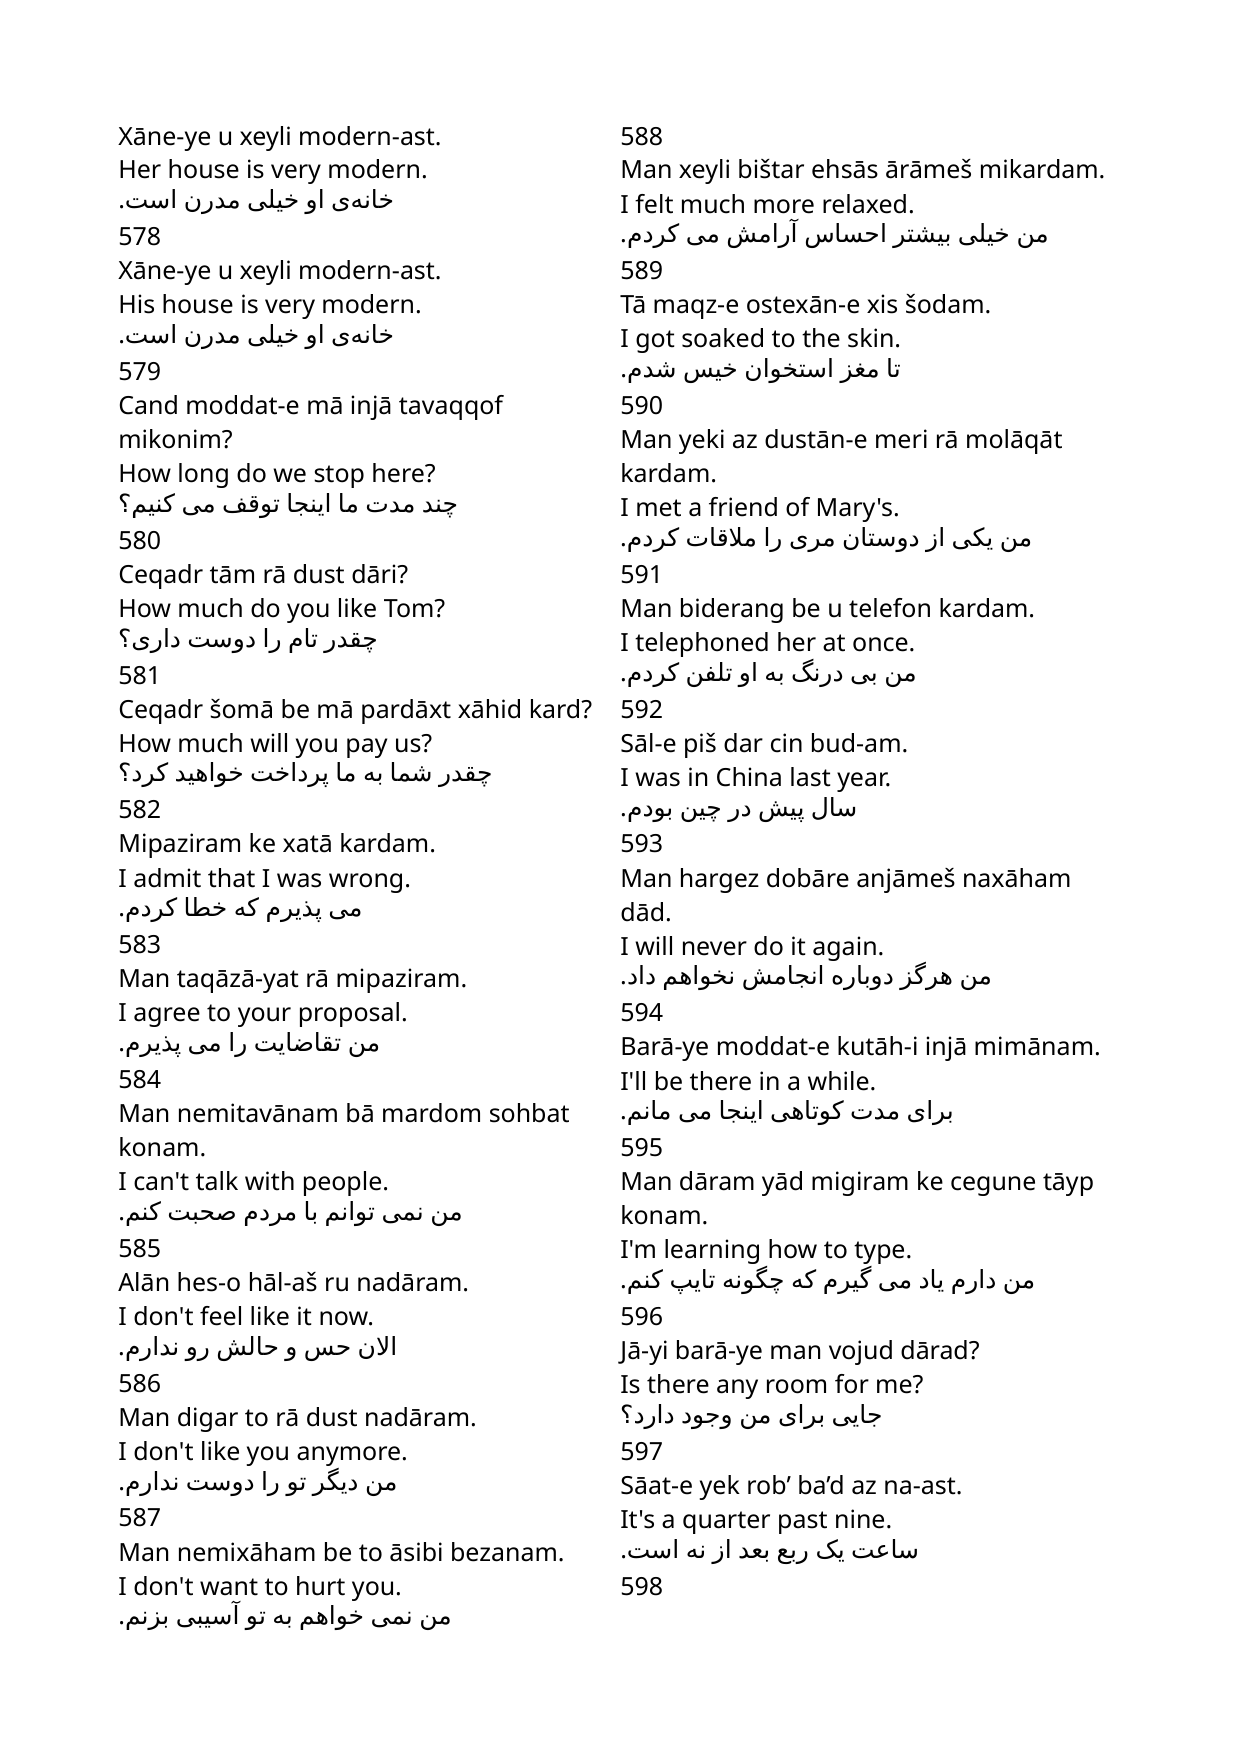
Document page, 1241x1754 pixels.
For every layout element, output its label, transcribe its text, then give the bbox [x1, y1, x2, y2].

text 598 [620, 1568, 1122, 1602]
text برای مدت کوتاهی اینجا می مانم. [620, 1097, 1122, 1130]
text من هرگز دوباره انجامش نخواهم داد. [620, 962, 1122, 995]
text Man hargez dobāre anjāmeš naxāham dād. [620, 860, 1122, 928]
text Man yeki az dustān-e meri rā molāqāt kardam. [620, 422, 1122, 490]
text 579 [118, 354, 620, 388]
text تا مغز استخوان خیس شدم. [620, 355, 1122, 388]
text I agree to your proposal. [118, 995, 620, 1029]
text من دارم یاد می گیرم که چگونه تایپ کنم. [620, 1266, 1122, 1299]
text من یکی از دوستان مری را ملاقات کردم. [620, 524, 1122, 557]
text Mi‌paziram ke xatā kardam. [118, 826, 620, 860]
text 587 [118, 1500, 620, 1534]
text Xāne‌-ye u xeyli modern-ast. [118, 118, 620, 152]
text I don't want to hurt you. [118, 1568, 620, 1602]
text Ceqadr tām rā dust dāri? [118, 557, 620, 591]
text 581 [118, 657, 620, 691]
text جایی برای من وجود دارد؟ [620, 1401, 1122, 1433]
text 584 [118, 1062, 620, 1096]
text 590 [620, 388, 1122, 422]
text چند مدت ما اینجا توقف می کنیم؟ [118, 490, 620, 522]
text Ceqadr šomā be mā pardāxt xāhid kard? [118, 691, 620, 725]
text سال پیش در چین بودم. [620, 793, 1122, 826]
text ساعت یک ربع بعد از نه است. [620, 1536, 1122, 1568]
text Her house is very modern. [118, 152, 620, 186]
text His house is very modern. [118, 287, 620, 321]
text I was in China last year. [620, 759, 1122, 793]
text I'll be there in a while. [620, 1063, 1122, 1097]
text 596 [620, 1299, 1122, 1333]
text Man digar to rā dust nadāram. [118, 1399, 620, 1433]
text Man nemi‌tavānam bā mardom sohbat konam. [118, 1096, 620, 1164]
text من نمی توانم با مردم صحبت کنم. [118, 1198, 620, 1231]
text 580 [118, 522, 620, 557]
text 591 [620, 557, 1122, 591]
text How much will you pay us? [118, 725, 620, 759]
text Man taqāzā-yat rā mi‌paziram. [118, 961, 620, 995]
text I don't like you anymore. [118, 1433, 620, 1467]
text 586 [118, 1365, 620, 1399]
text من خیلی بیشتر احساس آرامش می کردم. [620, 220, 1122, 253]
text I got soaked to the skin. [620, 321, 1122, 355]
text خانه‌ی او خیلی مدرن است. [118, 186, 620, 219]
text من نمی خواهم به تو آسیبی بزنم. [118, 1602, 620, 1635]
text Cand moddat-e mā injā tavaqqof mi‌konim? [118, 388, 620, 456]
text It's a quarter past nine. [620, 1502, 1122, 1536]
text Sāat-e yek rob’ ba’d az na-ast. [620, 1467, 1122, 1502]
text 592 [620, 691, 1122, 725]
text 578 [118, 219, 620, 253]
text Is there any room for me? [620, 1367, 1122, 1401]
text خانه‌ی او خیلی مدرن است. [118, 321, 620, 354]
text 593 [620, 826, 1122, 860]
text من بی درنگ به او تلفن کردم. [620, 659, 1122, 691]
text 583 [118, 927, 620, 961]
text من تقاضایت را می پذیرم. [118, 1029, 620, 1062]
text Alān hes-o hāl-aš ru nadāram. [118, 1264, 620, 1299]
text Man biderang be u telefon kardam. [620, 591, 1122, 625]
text من دیگر تو را دوست ندارم. [118, 1467, 620, 1500]
text I admit that I was wrong. [118, 860, 620, 894]
text I can't talk with people. [118, 1164, 620, 1198]
text چقدر تام را دوست داری؟ [118, 625, 620, 657]
text Xāne‌-ye u xeyli modern-ast. [118, 253, 620, 287]
text 595 [620, 1130, 1122, 1164]
text How much do you like Tom? [118, 591, 620, 625]
text Man nemi‌xāham be to āsibi bezanam. [118, 1534, 620, 1568]
text I will never do it again. [620, 928, 1122, 962]
text I don't feel like it now. [118, 1299, 620, 1333]
text Man dāram yād mi‌giram ke cegune tāyp konam. [620, 1164, 1122, 1232]
text 589 [620, 253, 1122, 287]
text I met a friend of Mary's. [620, 490, 1122, 524]
text چقدر شما به ما پرداخت خواهید کرد؟ [118, 759, 620, 792]
text 585 [118, 1231, 620, 1264]
text I felt much more relaxed. [620, 186, 1122, 220]
text 582 [118, 792, 620, 826]
text How long do we stop here? [118, 456, 620, 490]
text I'm learning how to type. [620, 1232, 1122, 1266]
text 588 [620, 118, 1122, 152]
text Sāl-e piš dar cin bud-am. [620, 725, 1122, 759]
text الان حس و حالش رو ندارم. [118, 1333, 620, 1365]
text Barā-ye moddat-e kutāh-i injā mi‌mānam. [620, 1029, 1122, 1063]
text I telephoned her at once. [620, 625, 1122, 659]
text Jā-yi barā-ye man vojud dārad? [620, 1333, 1122, 1367]
text 597 [620, 1433, 1122, 1467]
text Man xeyli biš‌tar ehsās ārāmeš mi‌kardam. [620, 152, 1122, 186]
text می پذیرم که خطا کردم. [118, 894, 620, 927]
text Tā maqz-e ostexān-e xis šodam. [620, 287, 1122, 321]
text 594 [620, 995, 1122, 1029]
